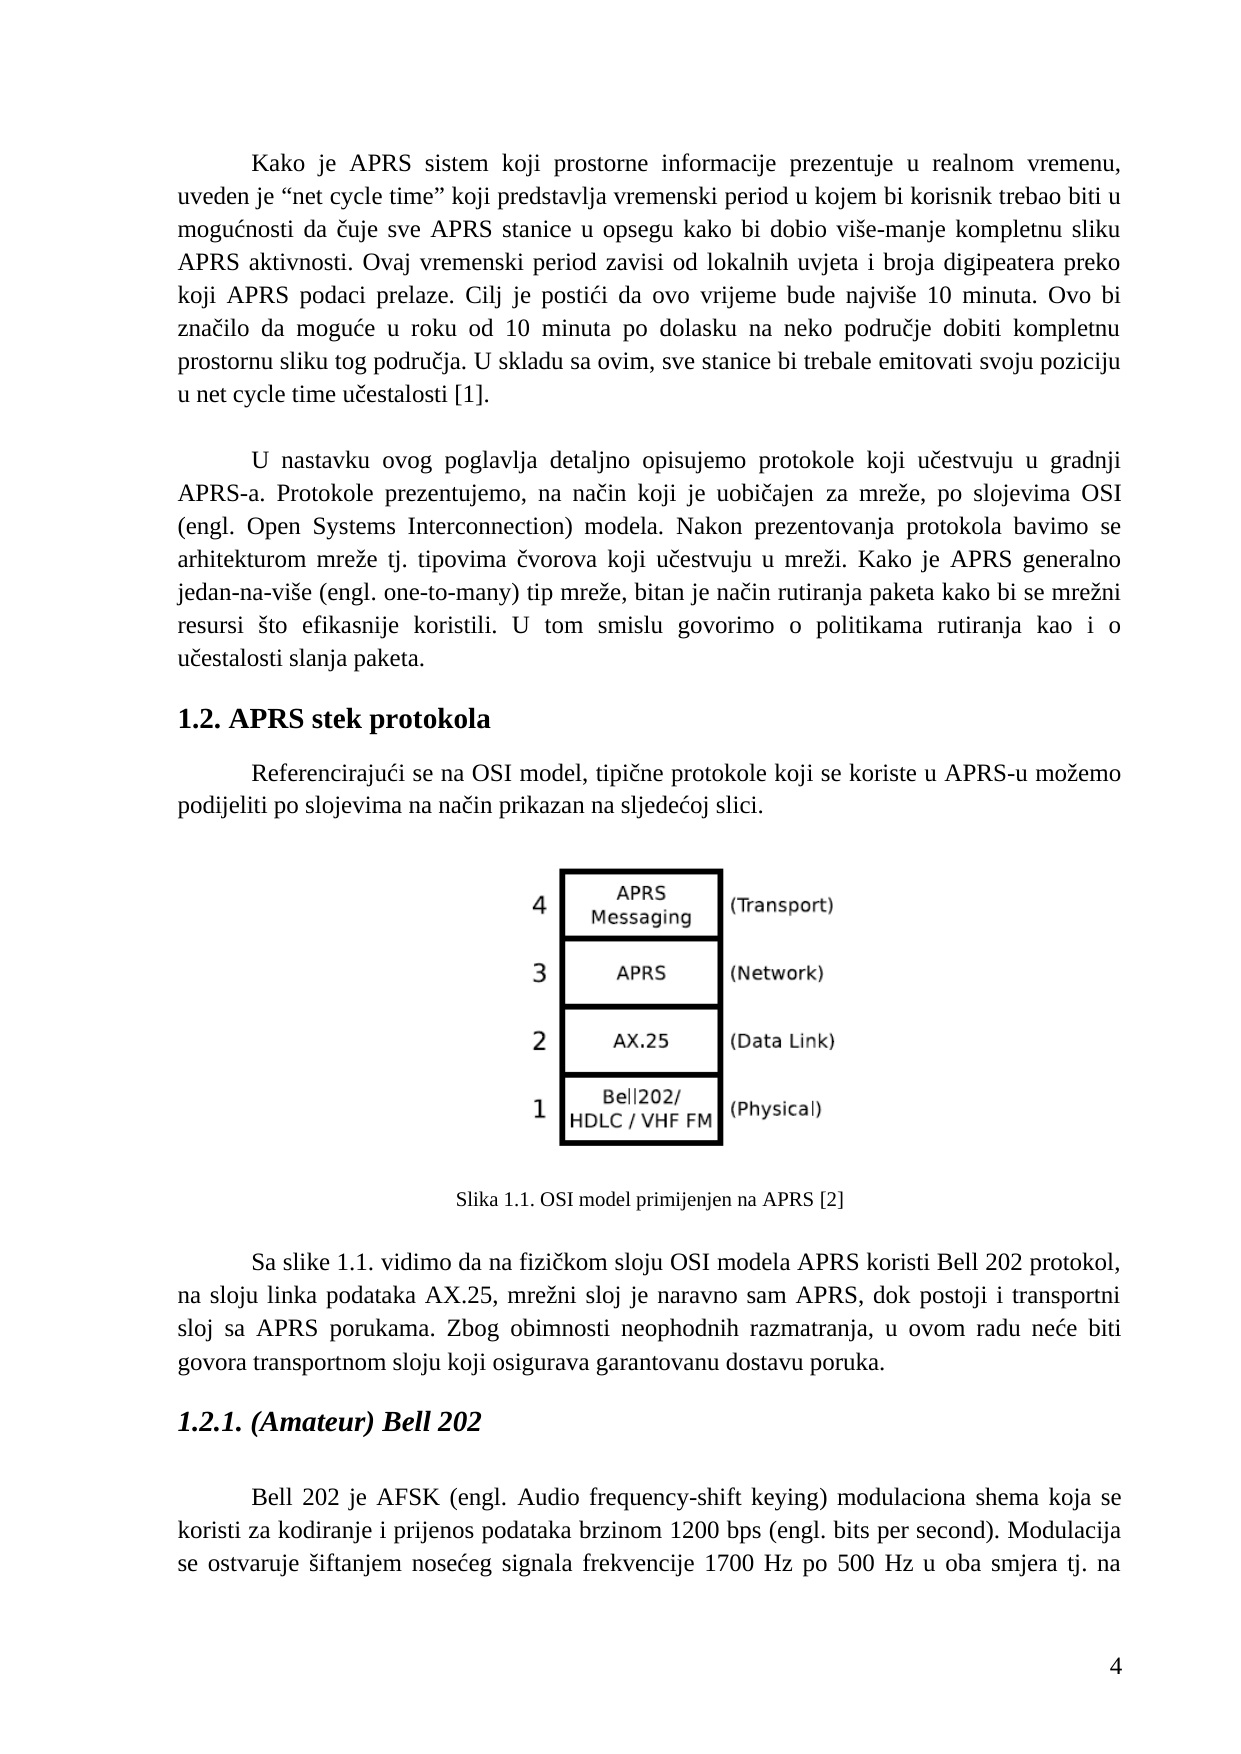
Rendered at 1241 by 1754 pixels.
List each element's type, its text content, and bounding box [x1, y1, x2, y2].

subtitle 1.2.1. (Amateur) Bell 202 [177, 1404, 1122, 1438]
text Sa slike 1.1. vidimo da na fizičkom sloju OSI modela APRS koristi Bell 202 protokol, na sloju linka podataka AX.25, mrežni sloj je naravno sam APRS, dok postoji i transportni sloj sa APRS porukama. Zbog obimnosti neophodnih razmatranja, u ovom radu neće biti govora transportnom sloju koji osigurava garantovanu dostavu poruka. [177, 1247, 1122, 1375]
text Bell 202 je AFSK (engl. Audio frequency-shift keying) modulaciona shema koja se koristi za kodiranje i prijenos podataka brzinom 1200 bps (engl. bits per second). Modulacija se ostvaruje šiftanjem nosećeg signala frekvencije 1700 Hz po 500 Hz u oba smjera tj. na [177, 1482, 1122, 1577]
text U nastavku ovog poglavlja detaljno opisujemo protokole koji učestvuju u gradnji APRS-a. Protokole prezentujemo, na način koji je uobičajen za mreže, po slojevima OSI (engl. Open Systems Interconnection) modela. Nakon prezentovanja protokola bavimo se arhitekturom mreže tj. tipovima čvorova koji učestvuju u mreži. Kako je APRS generalno jedan-na-više (engl. one-to-many) tip mreže, bitan je način rutiranja paketa kako bi se mrežni resursi što efikasnije koristili. U tom smislu govorimo o politikama rutiranja kao i o učestalosti slanja paketa. [177, 445, 1122, 672]
subtitle 1.2. APRS stek protokola [177, 701, 1122, 734]
text Kako je APRS sistem koji prostorne informacije prezentuje u realnom vremenu, uveden je “net cycle time” koji predstavlja vremenski period u kojem bi korisnik trebao biti u mogućnosti da čuje sve APRS stanice u opsegu kako bi dobio više-manje kompletnu sliku APRS aktivnosti. Ovaj vremenski period zavisi od lokalnih uvjeta i broja digipeatera preko koji APRS podaci prelaze. Cilj je postići da ovo vrijeme bude najviše 10 minuta. Ovo bi značilo da moguće u roku od 10 minuta po dolasku na neko područje dobiti kompletnu prostornu sliku tog područja. U skladu sa ovim, sve stanice bi trebale emitovati svoju poziciju u net cycle time učestalosti [1]. [177, 148, 1122, 408]
text Slika 1.1. OSI model primijenjen na APRS [2] [177, 1187, 1122, 1211]
text Referencirajući se na OSI model, tipične protokole koji se koriste u APRS-u možemo podijeliti po slojevima na način prikazan na sljedećoj slici. [177, 758, 1122, 819]
picture [421, 856, 878, 1161]
